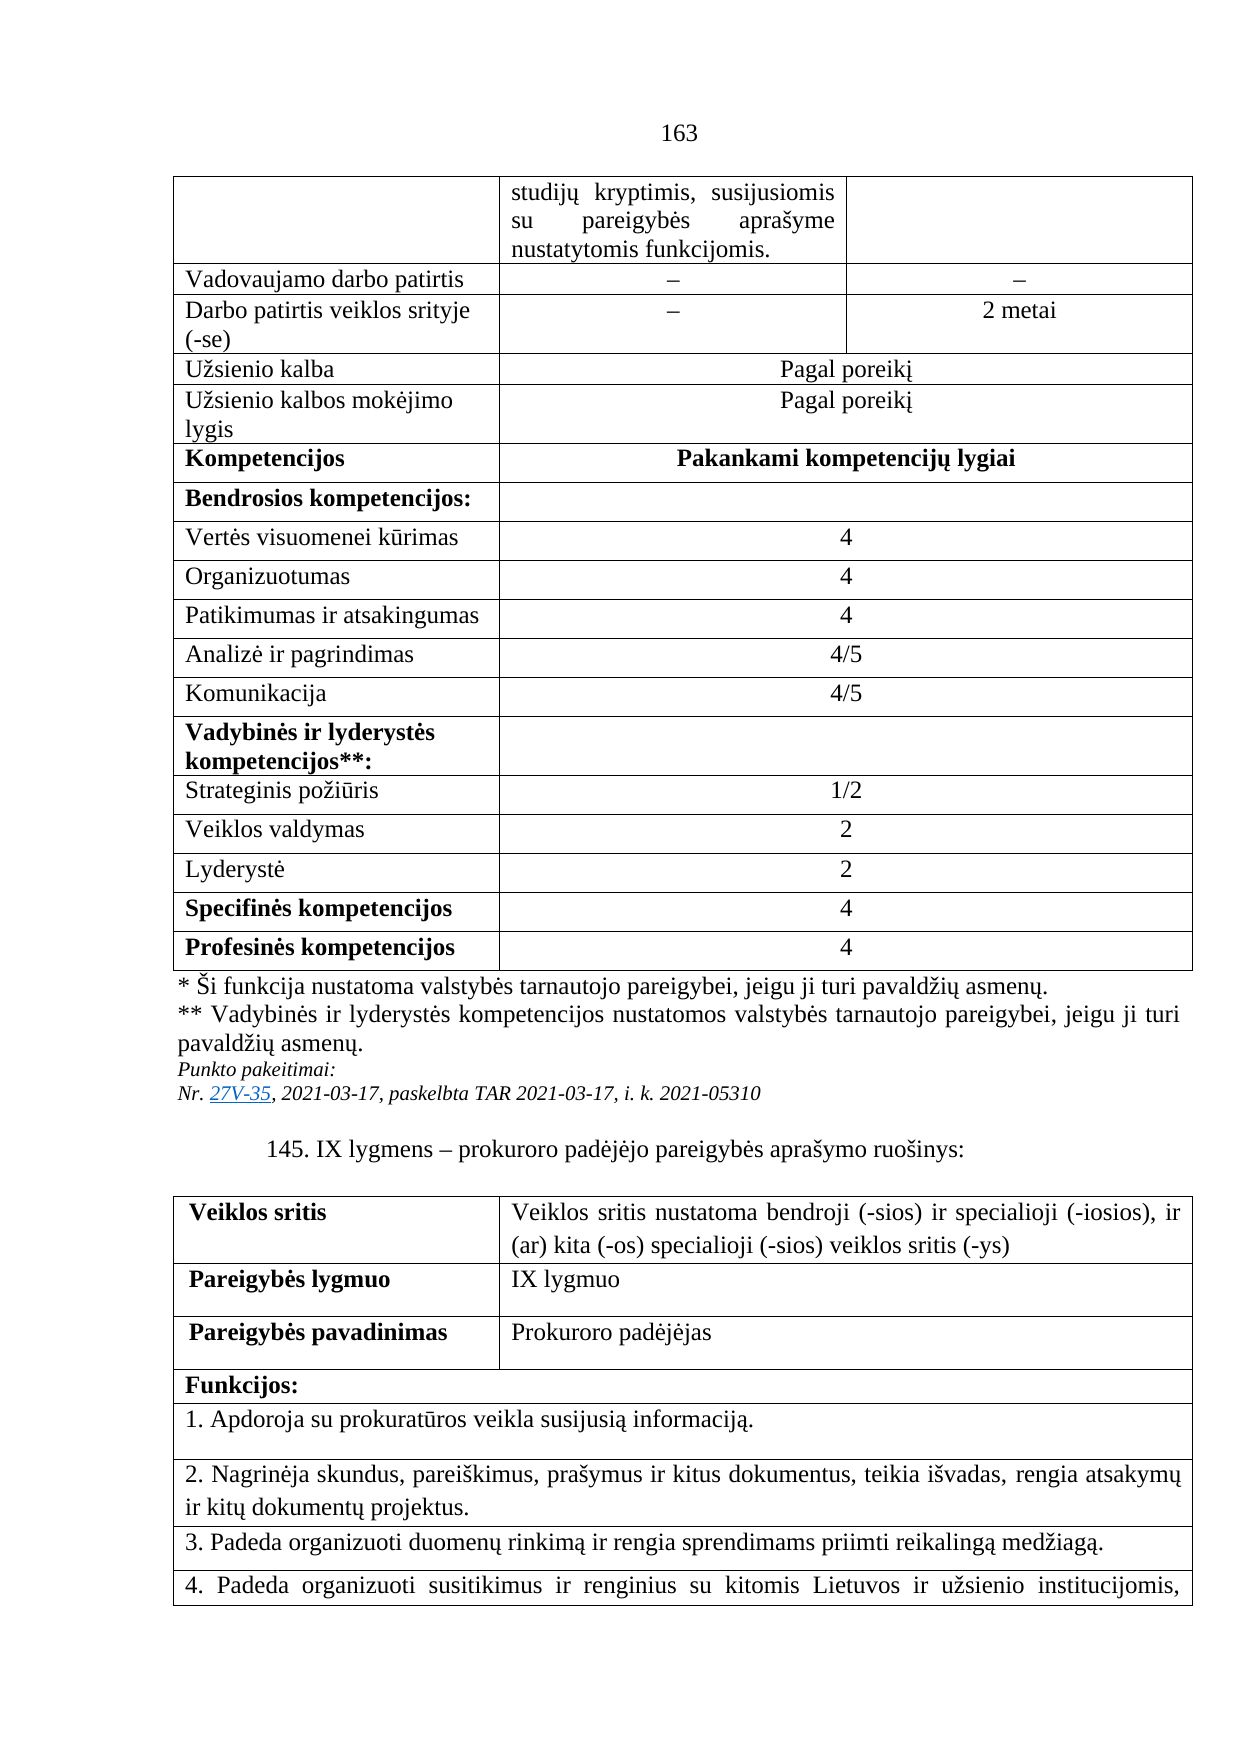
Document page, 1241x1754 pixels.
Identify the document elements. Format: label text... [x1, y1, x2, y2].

text Punkto pakeitimai: [177, 1057, 1181, 1081]
table_cell IX lygmuo [500, 1264, 1192, 1316]
table_cell Darbo patirtis veiklos srityje (-se) [174, 295, 499, 353]
table_cell Profesinės kompetencijos [174, 932, 499, 970]
table_cell Užsienio kalbos mokėjimo lygis [174, 385, 499, 442]
table_cell Analizė ir pagrindimas [174, 639, 499, 677]
table_cell Patikimumas ir atsakingumas [174, 600, 499, 638]
table_cell Funkcijos: [174, 1370, 1192, 1403]
table_cell Užsienio kalba [174, 354, 499, 384]
table_cell 2 metai [847, 295, 1192, 353]
table_cell 4 [500, 893, 1192, 931]
table_cell Pagal poreikį [500, 354, 1192, 384]
table_cell Pareigybės pavadinimas [174, 1317, 499, 1369]
table_cell – [500, 295, 846, 353]
table_cell Vertės visuomenei kūrimas [174, 522, 499, 560]
table_cell 2 [500, 815, 1192, 853]
table_cell 4/5 [500, 678, 1192, 716]
table_cell Komunikacija [174, 678, 499, 716]
table_cell Bendrosios kompetencijos: [174, 483, 499, 521]
table_cell Strateginis požiūris [174, 776, 499, 813]
table_cell 4 [500, 600, 1192, 638]
table_header Veiklos sritis [174, 1197, 499, 1263]
table_cell – [500, 264, 846, 294]
table_cell 4/5 [500, 639, 1192, 677]
table_cell [847, 177, 1192, 263]
table_cell Specifinės kompetencijos [174, 893, 499, 931]
text 145. IX lygmens – prokuroro padėjėjo pareigybės aprašymo ruošinys: [177, 1134, 1181, 1163]
table_cell 3. Padeda organizuoti duomenų rinkimą ir rengia sprendimams priimti reikalingą medžiagą. [174, 1527, 1192, 1569]
table_cell Pagal poreikį [500, 385, 1192, 442]
table_cell 4 [500, 561, 1192, 599]
table_cell [500, 483, 1192, 521]
table_cell [174, 177, 499, 263]
table_cell 4 [500, 522, 1192, 560]
text Nr. 27V-35, 2021-03-17, paskelbta TAR 2021-03-17, i. k. 2021-05310 [177, 1081, 1181, 1105]
table_cell 4. Padeda organizuoti susitikimus ir renginius su kitomis Lietuvos ir užsienio institucijomis, [174, 1571, 1192, 1605]
table_cell 1/2 [500, 776, 1192, 813]
table_cell 4 [500, 932, 1192, 970]
table_cell Prokuroro padėjėjas [500, 1317, 1192, 1369]
table_cell Organizuotumas [174, 561, 499, 599]
table_cell Vadybinės ir lyderystės kompetencijos**: [174, 717, 499, 774]
text ** Vadybinės ir lyderystės kompetencijos nustatomos valstybės tarnautojo pareigybei, jeigu ji turi pavaldžių asmenų. [177, 999, 1181, 1057]
table_cell [500, 717, 1192, 774]
table_cell studijų kryptimis, susijusiomis su pareigybės aprašyme nustatytomis funkcijomis. [500, 177, 846, 263]
table_header Veiklos sritis nustatoma bendroji (-sios) ir specialioji (-iosios), ir (ar) kita (-os) specialioji (-sios) veiklos sritis (-ys) [500, 1197, 1192, 1263]
table_cell Veiklos valdymas [174, 815, 499, 853]
table_cell Pakankami kompetencijų lygiai [500, 444, 1192, 482]
table_cell Lyderystė [174, 854, 499, 892]
text * Ši funkcija nustatoma valstybės tarnautojo pareigybei, jeigu ji turi pavaldžių asmenų. [177, 971, 1181, 999]
table_cell Kompetencijos [174, 444, 499, 482]
table_cell 2. Nagrinėja skundus, pareiškimus, prašymus ir kitus dokumentus, teikia išvadas, rengia atsakymų ir kitų dokumentų projektus. [174, 1460, 1192, 1526]
table_cell Pareigybės lygmuo [174, 1264, 499, 1316]
table_cell Vadovaujamo darbo patirtis [174, 264, 499, 294]
table_cell 1. Apdoroja su prokuratūros veikla susijusią informaciją. [174, 1404, 1192, 1458]
table_cell – [847, 264, 1192, 294]
table_cell 2 [500, 854, 1192, 892]
